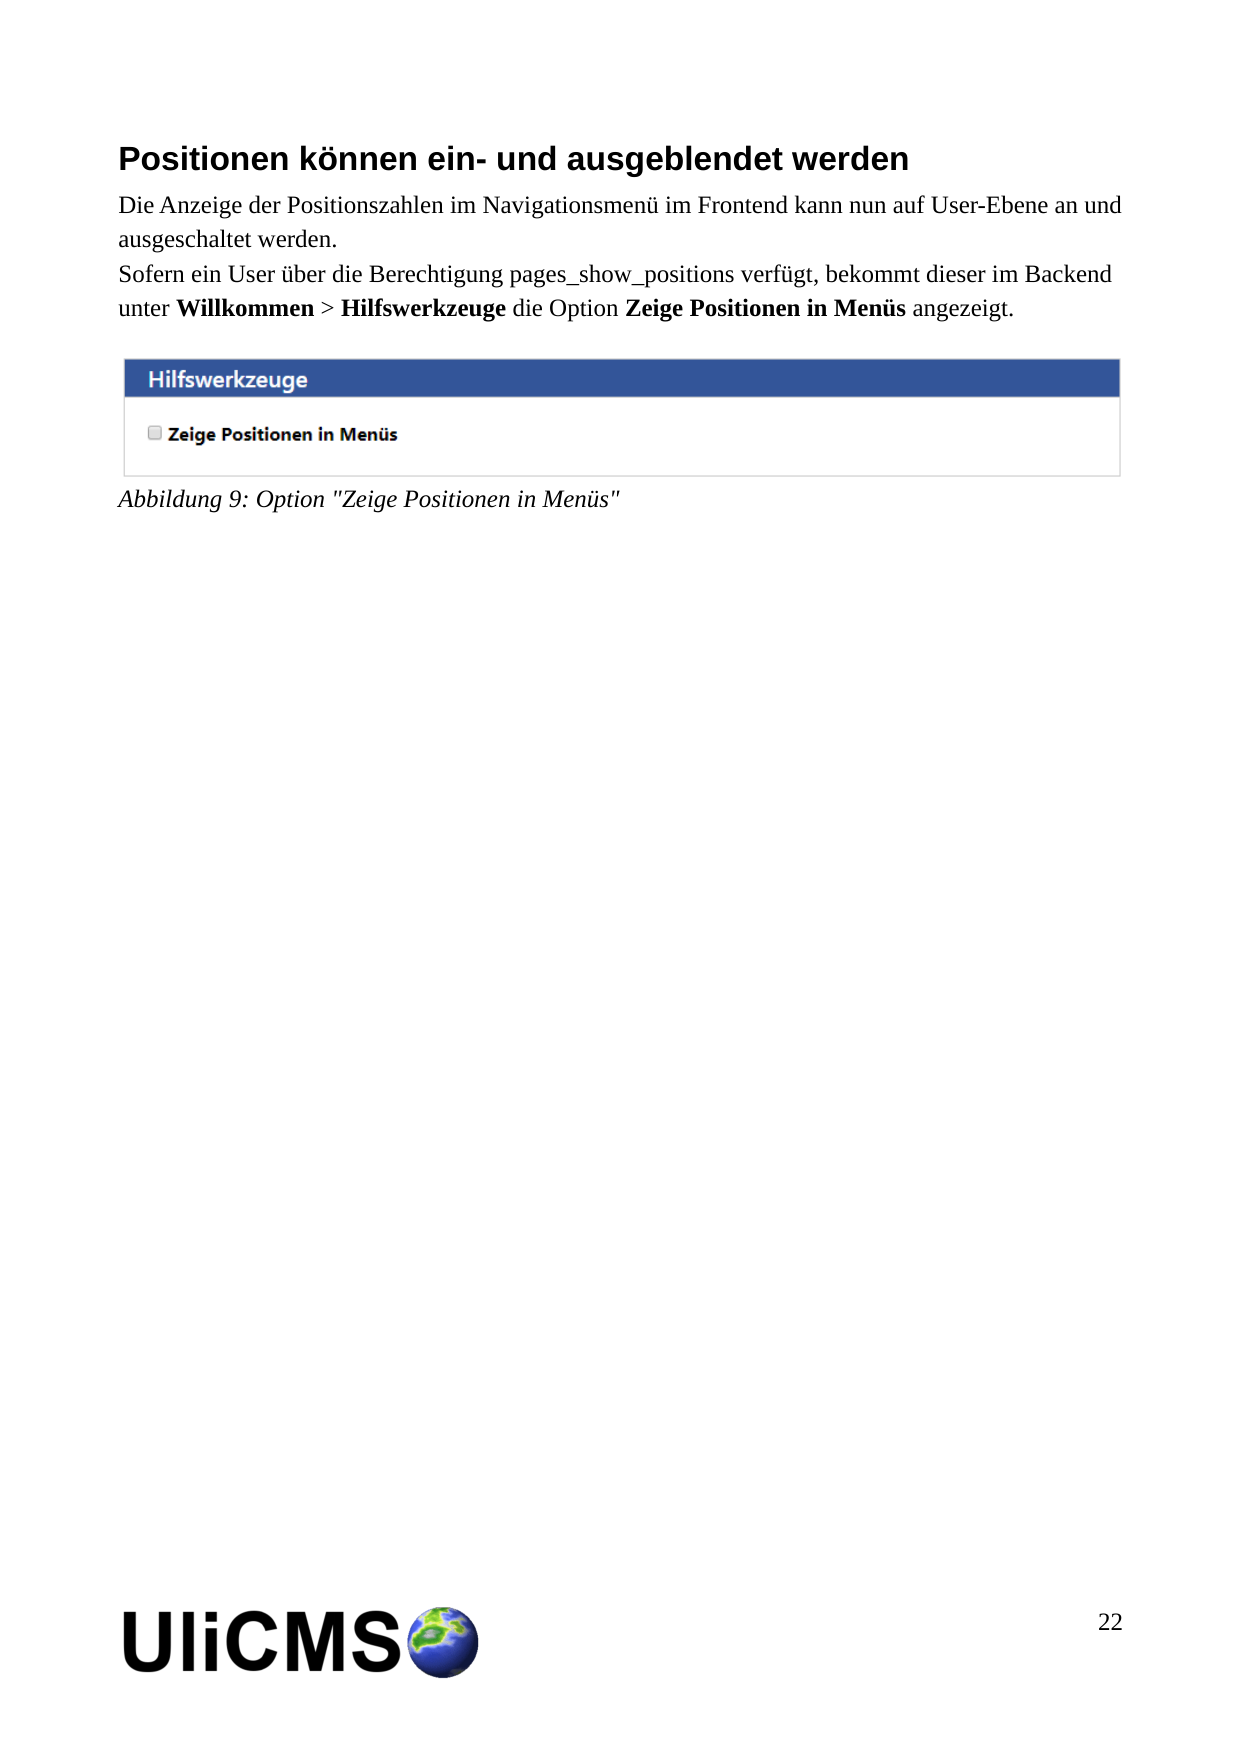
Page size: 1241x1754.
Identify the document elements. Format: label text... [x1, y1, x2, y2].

picture [118, 355, 1123, 479]
subtitle Positionen können ein- und ausgeblendet werden [118, 139, 1123, 178]
picture [118, 1607, 479, 1681]
text Abbildung 9: Option "Zeige Positionen in Menüs" [118, 479, 1123, 512]
text Die Anzeige der Positionszahlen im Navigationsmenü im Frontend kann nun auf User-Ebene an und ausgeschaltet werden. Sofern ein User über die Berechtigung pages_show_positions verfügt, bekommt dieser im Backend unter Willkommen > Hilfswerkzeuge die Option Zeige Positionen in Menüs angezeigt. [118, 190, 1123, 322]
